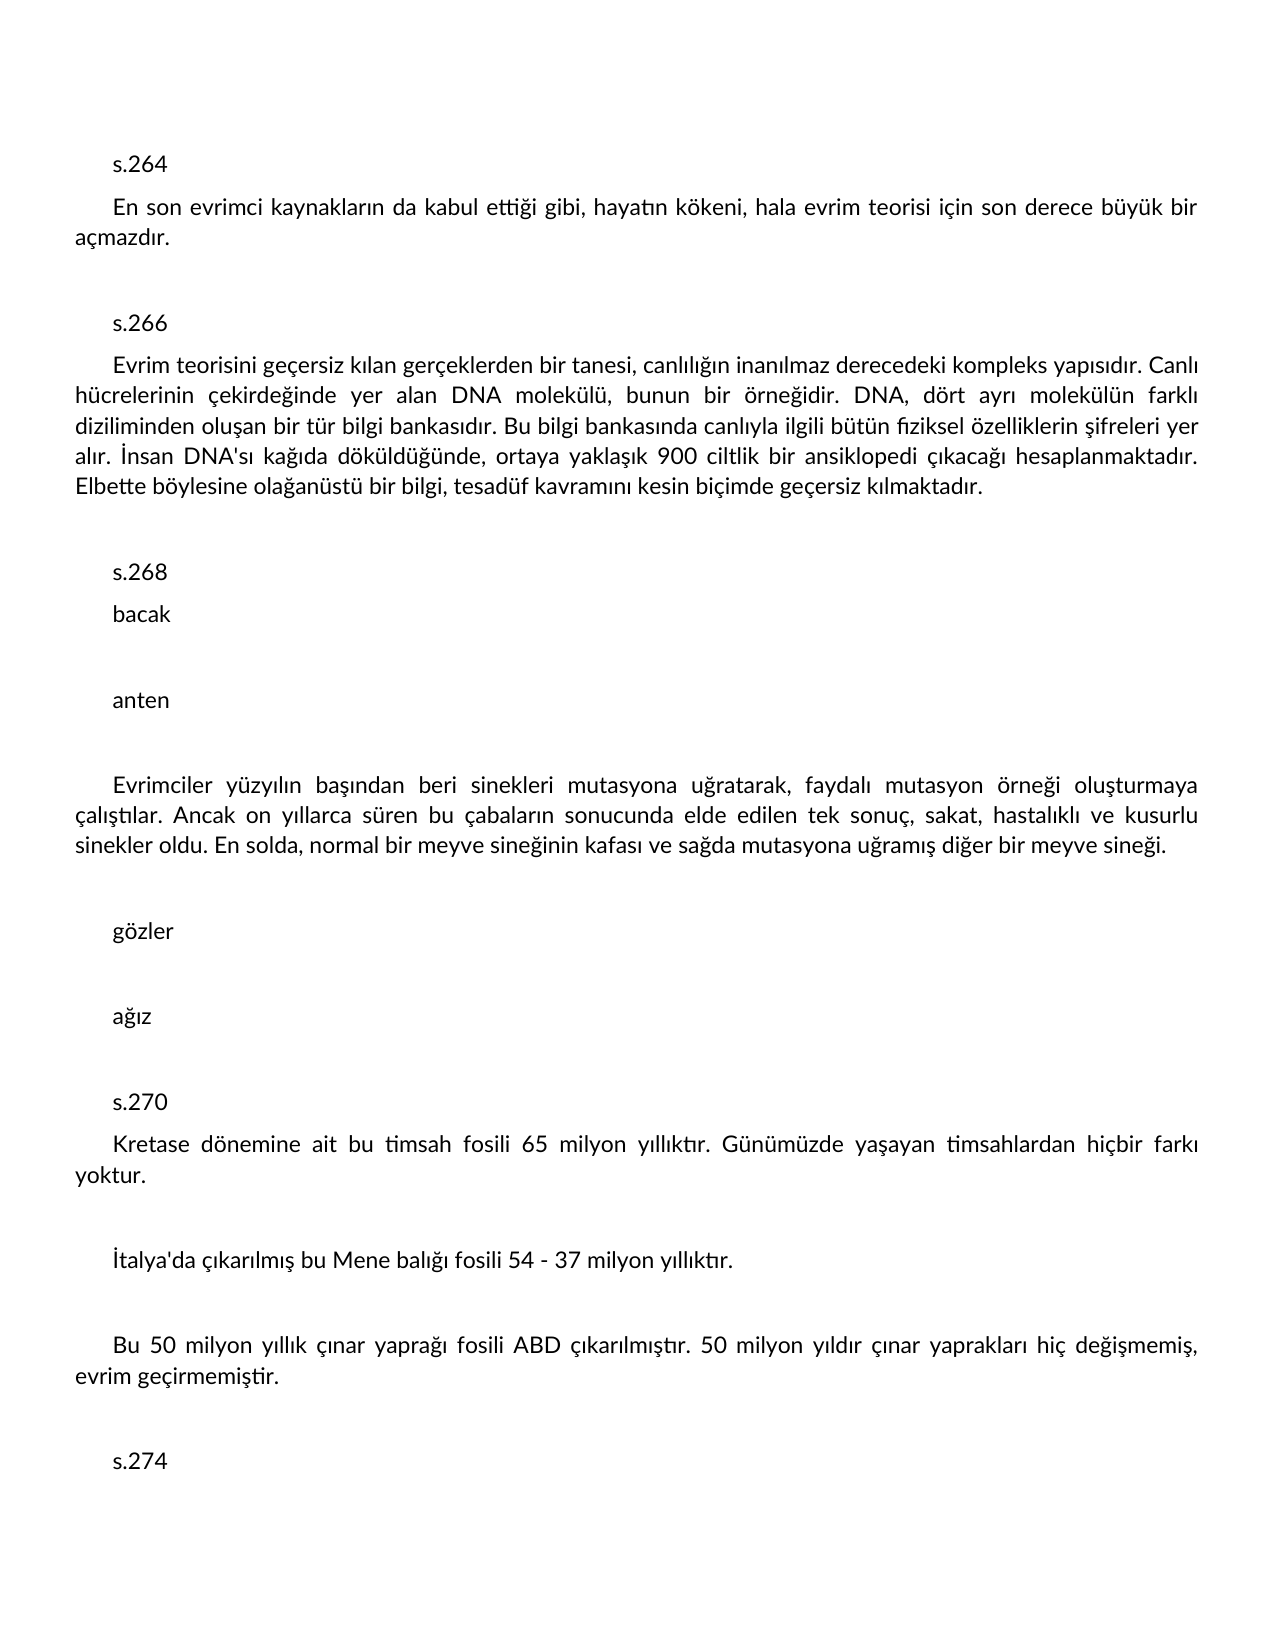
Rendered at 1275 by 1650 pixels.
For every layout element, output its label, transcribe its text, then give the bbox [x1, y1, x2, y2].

text s.270 [75, 1087, 1200, 1115]
text İtalya'da çıkarılmış bu Mene balığı fosili 54 - 37 milyon yıllıktır. [75, 1246, 1200, 1273]
text gözler [75, 917, 1200, 944]
text ağız [75, 1002, 1200, 1029]
text s.264 [75, 150, 1200, 177]
text s.268 [75, 557, 1200, 585]
text s.266 [75, 308, 1200, 336]
text Evrim teorisini geçersiz kılan gerçeklerden bir tanesi, canlılığın inanılmaz derecedeki kompleks yapısıdır. Canlı hücrelerinin çekirdeğinde yer alan DNA molekülü, bunun bir örneğidir. DNA, dört ayrı molekülün farklı diziliminden oluşan bir tür bilgi bankasıdır. Bu bilgi bankasında canlıyla ilgili bütün fiziksel özelliklerin şifreleri yer alır. İnsan DNA'sı kağıda döküldüğünde, ortaya yaklaşık 900 ciltlik bir ansiklopedi çıkacağı hesaplanmaktadır. Elbette böylesine olağanüstü bir bilgi, tesadüf kavramını kesin biçimde geçersiz kılmaktadır. [75, 351, 1200, 499]
text anten [75, 685, 1200, 713]
text Evrimciler yüzyılın başından beri sinekleri mutasyona uğratarak, faydalı mutasyon örneği oluşturmaya çalıştılar. Ancak on yıllarca süren bu çabaların sonucunda elde edilen tek sonuç, sakat, hastalıklı ve kusurlu sinekler oldu. En solda, normal bir meyve sineğinin kafası ve sağda mutasyona uğramış diğer bir meyve sineği. [75, 771, 1200, 859]
text bacak [75, 600, 1200, 627]
text Bu 50 milyon yıllık çınar yaprağı fosili ABD çıkarılmıştır. 50 milyon yıldır çınar yaprakları hiç değişmemiş, evrim geçirmemiştir. [75, 1331, 1200, 1389]
text En son evrimci kaynakların da kabul ettiği gibi, hayatın kökeni, hala evrim teorisi için son derece büyük bir açmazdır. [75, 193, 1200, 250]
text s.274 [75, 1447, 1200, 1474]
text Kretase dönemine ait bu timsah fosili 65 milyon yıllıktır. Günümüzde yaşayan timsahlardan hiçbir farkı yoktur. [75, 1130, 1200, 1188]
